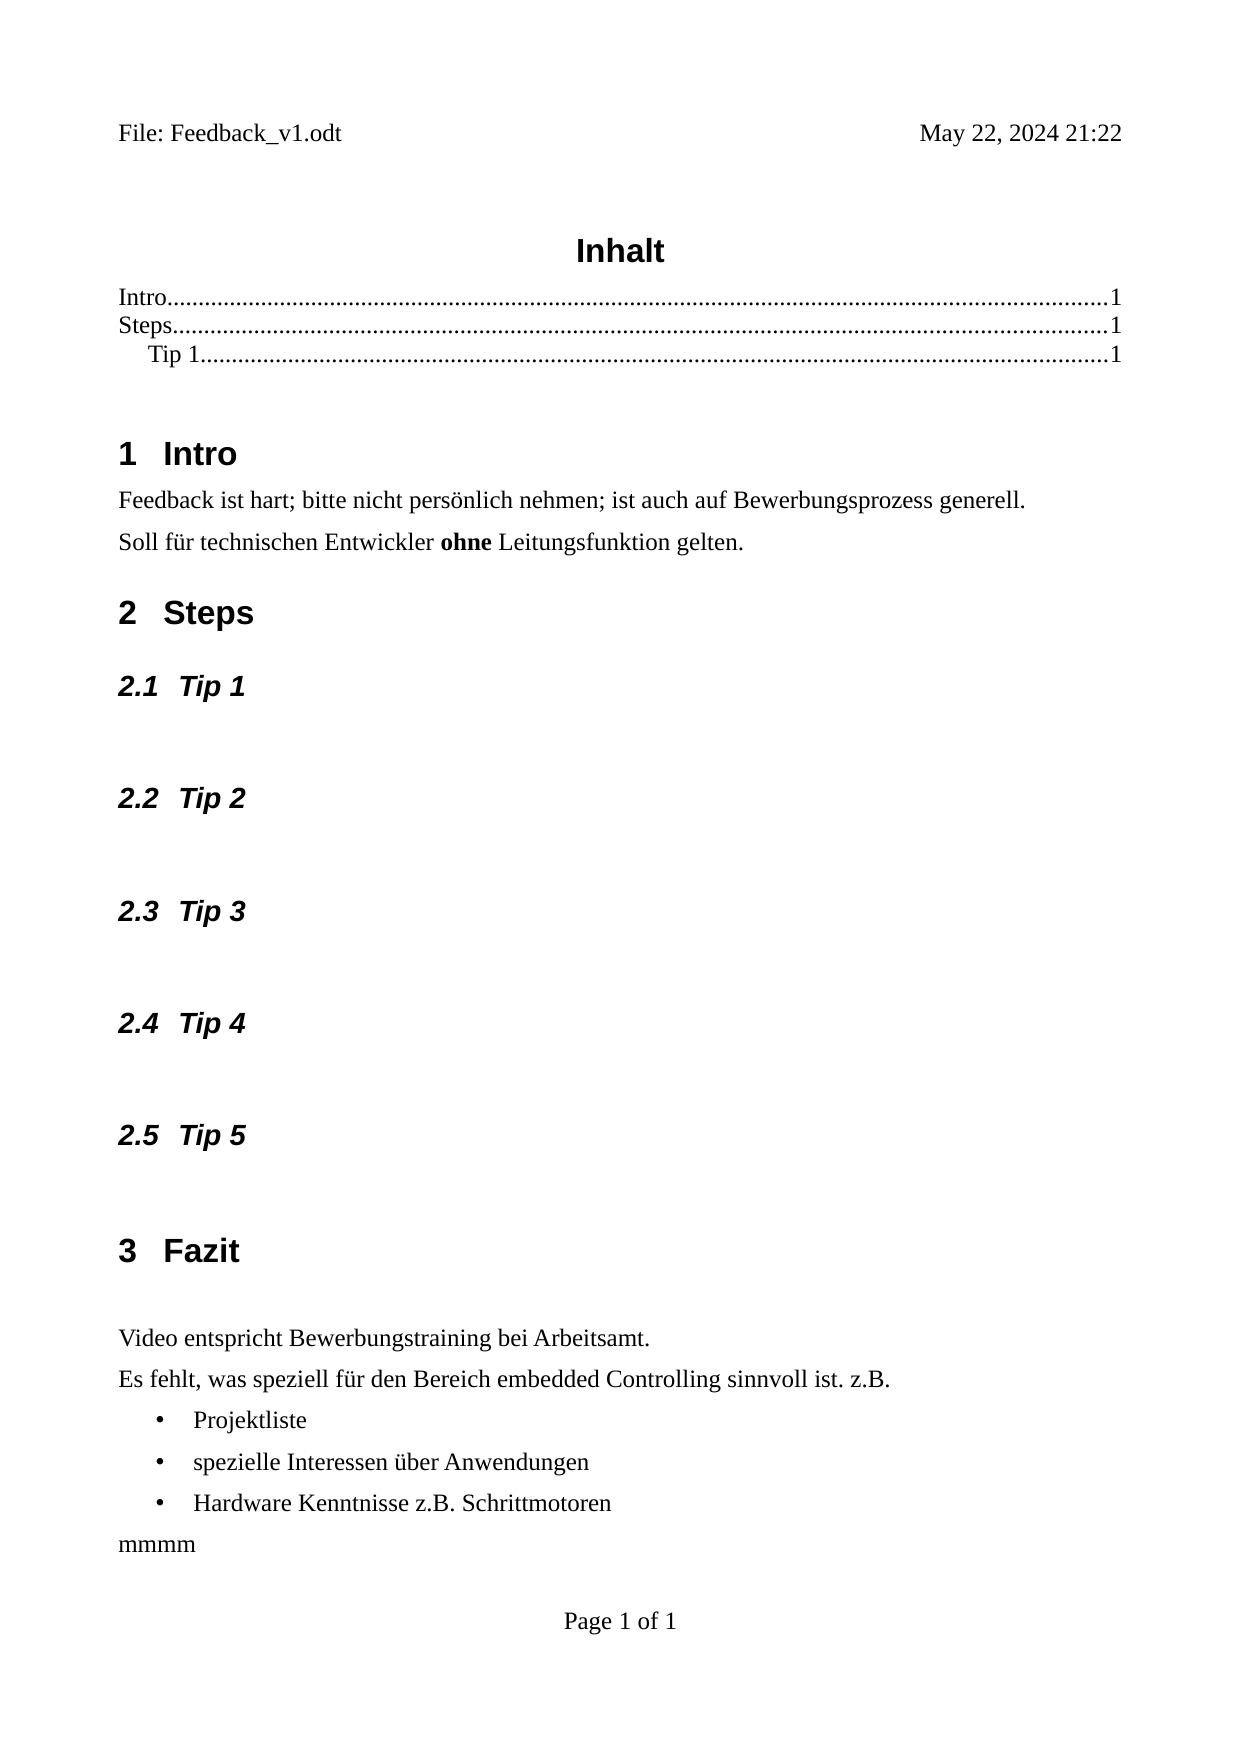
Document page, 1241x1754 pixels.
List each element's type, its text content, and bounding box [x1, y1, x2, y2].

subtitle Intro [118, 434, 1122, 473]
text Soll für technischen Entwickler ohne Leitungsfunktion gelten. [118, 527, 1122, 555]
text Steps 1 [118, 311, 1122, 339]
text Tip 1 1 [148, 339, 1122, 368]
subtitle Tip 2 [118, 781, 1122, 815]
list Hardware Kenntnisse z.B. Schrittmotoren [156, 1488, 1122, 1517]
subtitle Inhalt [118, 231, 1122, 269]
list Projektliste [156, 1405, 1122, 1434]
subtitle Tip 1 [118, 669, 1122, 703]
subtitle Tip 4 [118, 1006, 1122, 1039]
text Intro 1 [118, 282, 1122, 311]
subtitle Tip 5 [118, 1118, 1122, 1152]
subtitle Tip 3 [118, 894, 1122, 927]
text Video entspricht Bewerbungstraining bei Arbeitsamt. [118, 1323, 1122, 1352]
text Feedback ist hart; bitte nicht persönlich nehmen; ist auch auf Bewerbungsprozess generell. [118, 485, 1122, 514]
subtitle Fazit [118, 1231, 1122, 1269]
text mmmm [118, 1529, 1122, 1558]
list spezielle Interessen über Anwendungen [156, 1447, 1122, 1475]
text Es fehlt, was speziell für den Bereich embedded Controlling sinnvoll ist. z.B. [118, 1364, 1122, 1393]
subtitle Steps [118, 593, 1122, 632]
